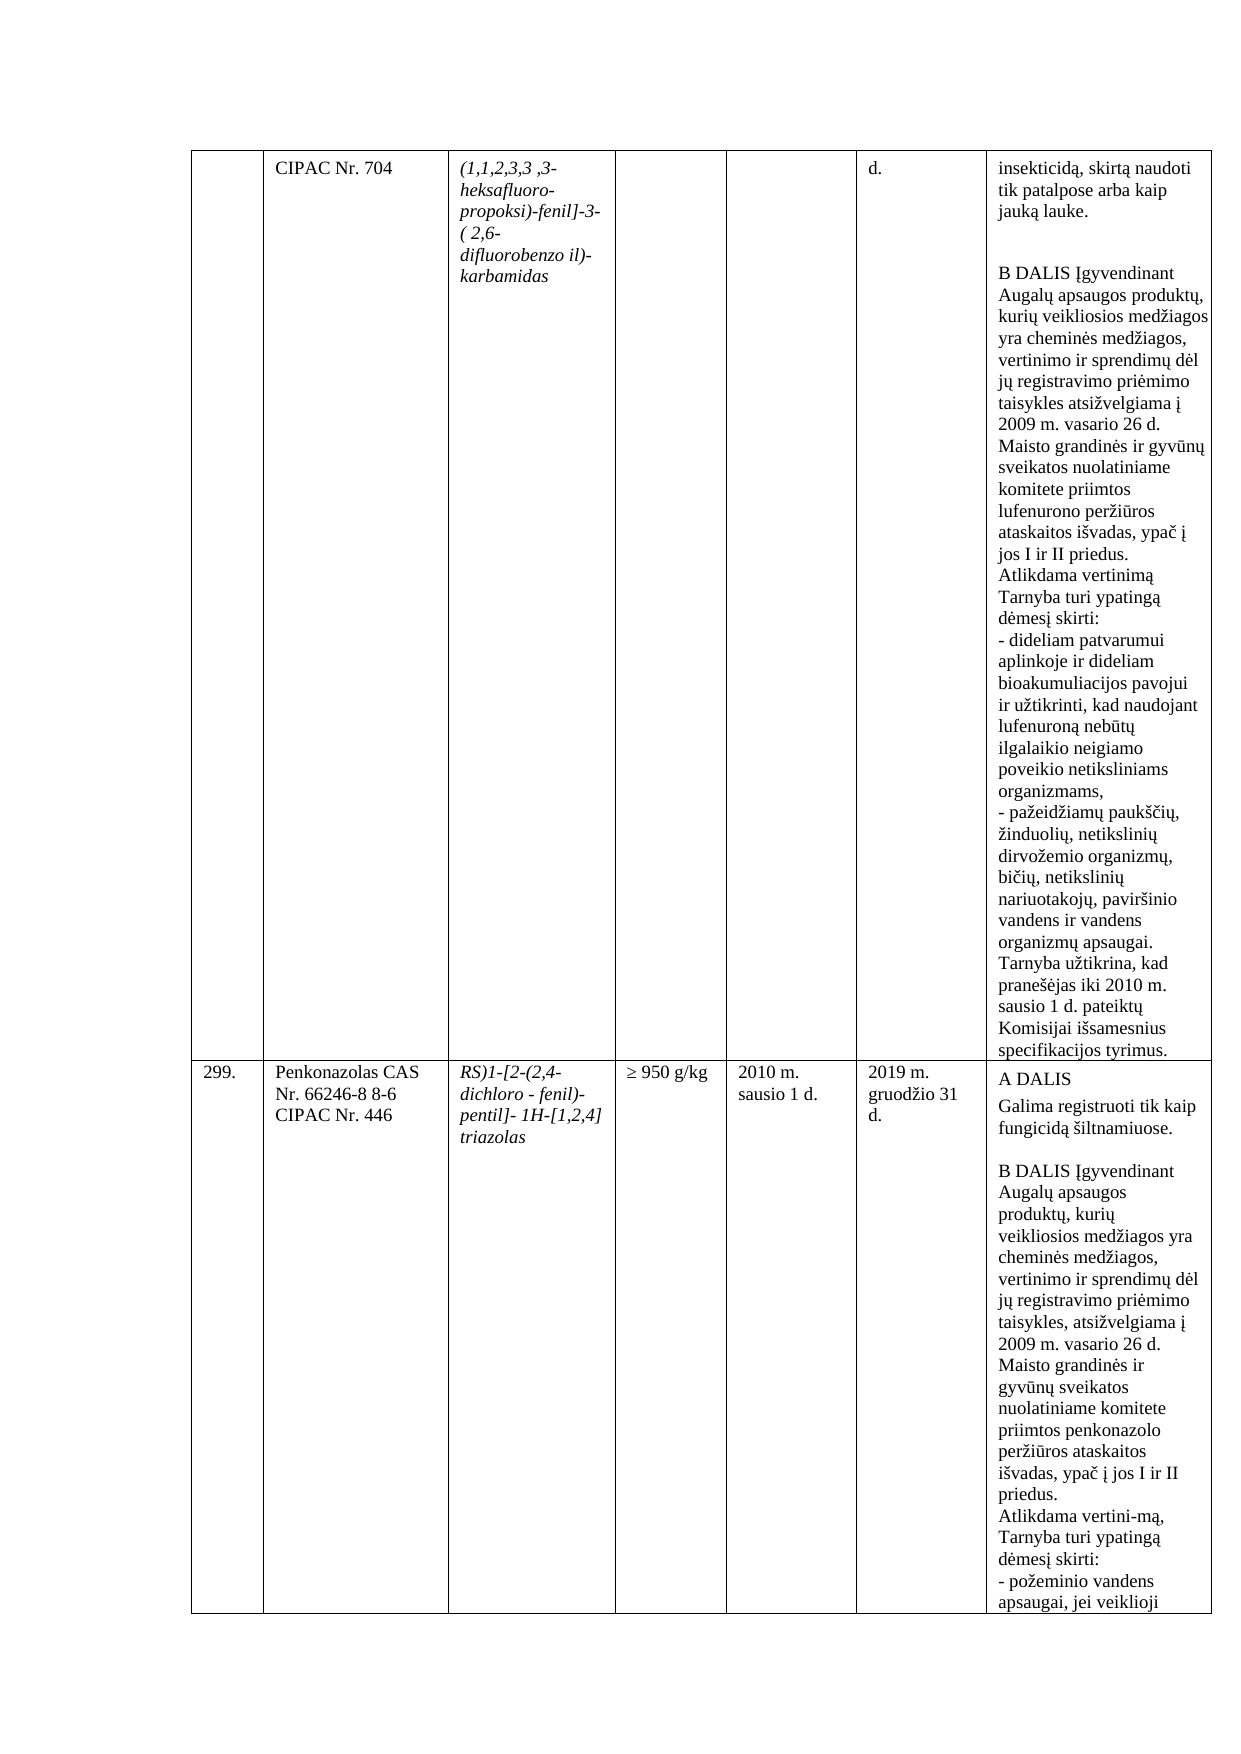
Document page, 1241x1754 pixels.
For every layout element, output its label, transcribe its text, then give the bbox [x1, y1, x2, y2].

table_cell [727, 151, 856, 1060]
table_cell RS)1-[2-(2,4-dichloro - fenil)-pentil]- 1H-[1,2,4] triazolas [449, 1061, 615, 1613]
table_cell 2019 m. gruodžio 31 d. [857, 1061, 986, 1613]
table_cell [187, 150, 191, 1060]
table_cell A DALIS Galima registruoti tik kaip fungicidą šiltnamiuose. B DALIS Įgyvendinant Augalų apsaugos produktų, kurių veikliosios medžiagos yra cheminės medžiagos, vertinimo ir sprendimų dėl jų registravimo priėmimo taisykles, atsižvelgiama į 2009 m. vasario 26 d. Maisto grandinės ir gyvūnų sveikatos nuolatiniame komitete priimtos penkonazolo peržiūros ataskaitos išvadas, ypač į jos I ir II priedus. Atlikdama vertini-mą, Tarnyba turi ypatingą dėmesį skirti: - požeminio vandens apsaugai, jei veiklioji [987, 1061, 1211, 1613]
table_cell 2010 m. sausio 1 d. [727, 1061, 856, 1613]
table_cell Penkonazolas CAS Nr. 66246-8 8-6 CIPAC Nr. 446 [264, 1061, 448, 1613]
table_cell ≥ 950 g/kg [616, 1061, 726, 1613]
table_cell [192, 151, 263, 1060]
table_cell insekticidą, skirtą naudoti tik patalpose arba kaip jauką lauke. B DALIS Įgyvendinant Augalų apsaugos produktų, kurių veikliosios medžiagos yra cheminės medžiagos, vertinimo ir sprendimų dėl jų registravimo priėmimo taisykles atsižvelgiama į 2009 m. vasario 26 d. Maisto grandinės ir gyvūnų sveikatos nuolatiniame komitete priimtos lufenurono peržiūros ataskaitos išvadas, ypač į jos I ir II priedus. Atlikdama vertinimą Tarnyba turi ypatingą dėmesį skirti: - dideliam patvarumui aplinkoje ir dideliam bioakumuliacijos pavojui ir užtikrinti, kad naudojant lufenuroną nebūtų ilgalaikio neigiamo poveikio netiksliniams organizmams, - pažeidžiamų paukščių, žinduolių, netikslinių dirvožemio organizmų, bičių, netikslinių nariuotakojų, paviršinio vandens ir vandens organizmų apsaugai. Tarnyba užtikrina, kad pranešėjas iki 2010 m. sausio 1 d. pateiktų Komisijai išsamesnius specifikacijos tyrimus. [987, 151, 1211, 1060]
table_cell d. [857, 151, 986, 1060]
table_cell CIPAC Nr. 704 [264, 151, 448, 1060]
table_cell [616, 151, 726, 1060]
table_cell (1,1,2,3,3 ,3-heksafluoro-propoksi)-fenil]-3-( 2,6- difluorobenzo il)-karbamidas [449, 151, 615, 1060]
table_cell 299. [192, 1061, 263, 1613]
table_cell [187, 1060, 191, 1613]
